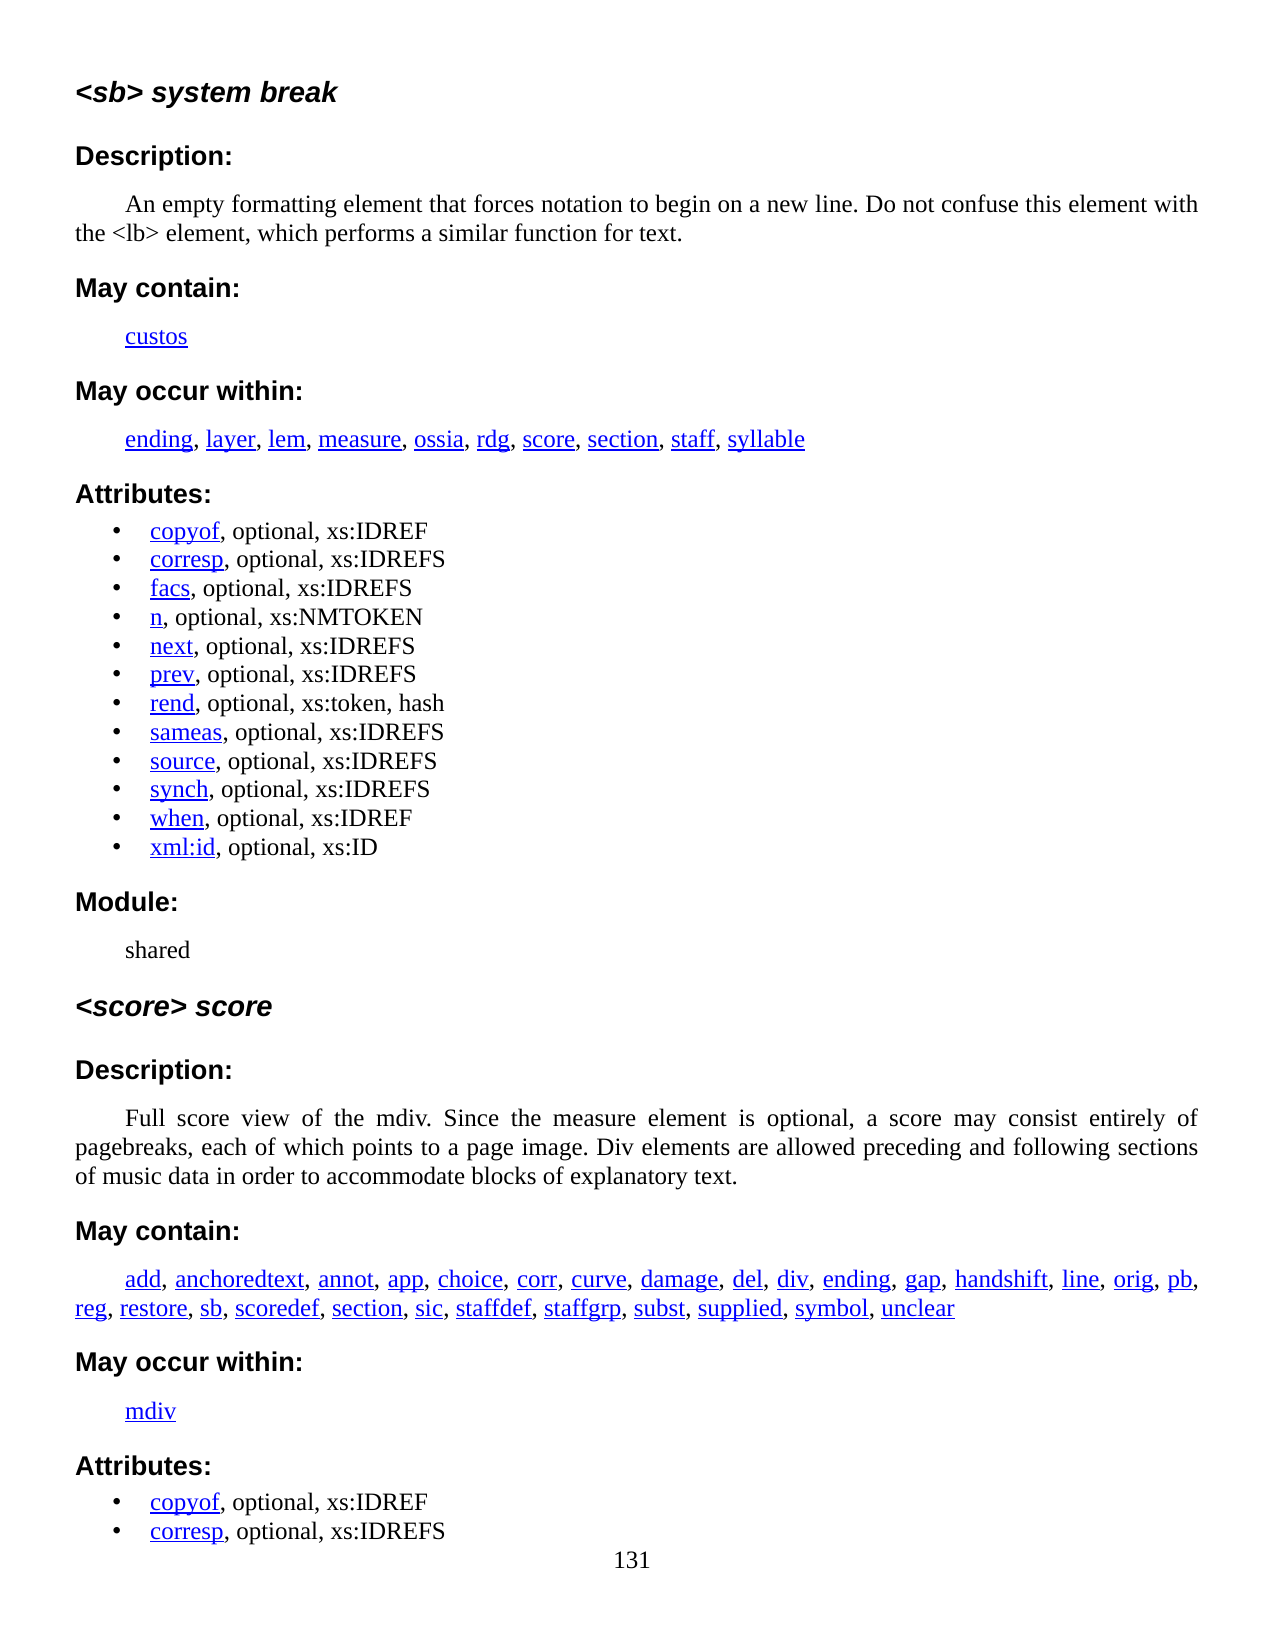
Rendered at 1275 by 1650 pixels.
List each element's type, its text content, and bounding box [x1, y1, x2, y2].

list prev, optional, xs:IDREFS [112, 659, 1200, 688]
subtitle Description: [75, 1054, 1200, 1085]
text Full score view of the mdiv. Since the measure element is optional, a score may consist entirely of pagebreaks, each of which points to a page image. Div elements are allowed preceding and following sections of music data in order to accommodate blocks of explanatory text. [75, 1103, 1200, 1189]
subtitle May occur within: [75, 1346, 1200, 1378]
subtitle Attributes: [75, 478, 1200, 509]
list n, optional, xs:NMTOKEN [112, 602, 1200, 631]
subtitle May contain: [75, 272, 1200, 303]
text mdiv [75, 1396, 1200, 1425]
list corresp, optional, xs:IDREFS [112, 544, 1200, 573]
list synch, optional, xs:IDREFS [112, 774, 1200, 803]
text custos [75, 321, 1200, 350]
list rend, optional, xs:token, hash [112, 688, 1200, 717]
list facs, optional, xs:IDREFS [112, 573, 1200, 602]
list xml:id, optional, xs:ID [112, 832, 1200, 861]
text ending, layer, lem, measure, ossia, rdg, score, section, staff, syllable [75, 424, 1200, 453]
list when, optional, xs:IDREF [112, 803, 1200, 832]
subtitle May occur within: [75, 375, 1200, 406]
subtitle <score> score [75, 989, 1200, 1022]
subtitle Description: [75, 140, 1200, 171]
text add, anchoredtext, annot, app, choice, corr, curve, damage, del, div, ending, gap, handshift, line, orig, pb, reg, restore, sb, scoredef, section, sic, staffdef, staffgrp, subst, supplied, symbol, unclear [75, 1264, 1200, 1321]
list next, optional, xs:IDREFS [112, 631, 1200, 659]
list sameas, optional, xs:IDREFS [112, 717, 1200, 746]
text shared [75, 935, 1200, 964]
subtitle <sb> system break [75, 75, 1200, 108]
list source, optional, xs:IDREFS [112, 746, 1200, 774]
list copyof, optional, xs:IDREF [112, 1487, 1200, 1516]
subtitle Module: [75, 886, 1200, 917]
subtitle May contain: [75, 1214, 1200, 1246]
list copyof, optional, xs:IDREF [112, 516, 1200, 544]
text An empty formatting element that forces notation to begin on a new line. Do not confuse this element with the <lb> element, which performs a similar function for text. [75, 189, 1200, 247]
list corresp, optional, xs:IDREFS [112, 1516, 1200, 1545]
subtitle Attributes: [75, 1450, 1200, 1481]
